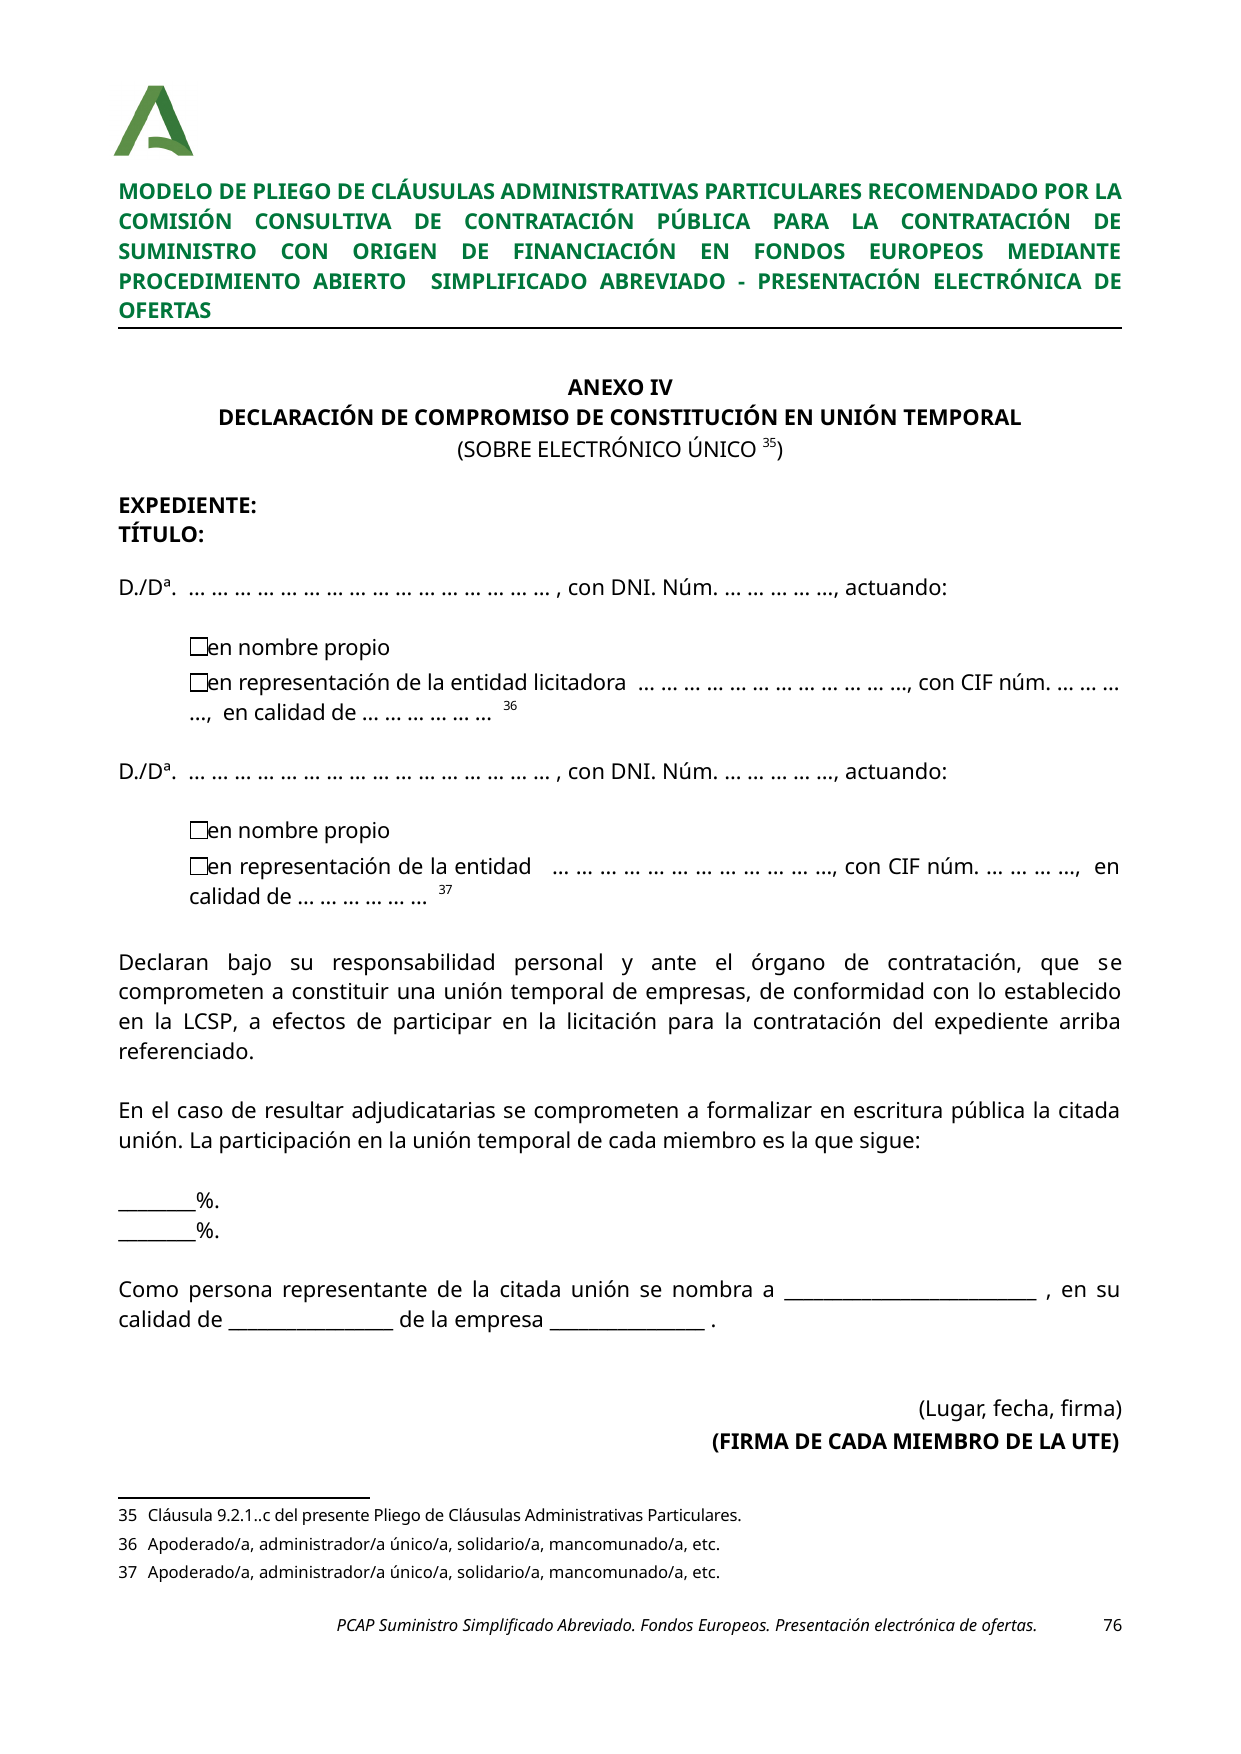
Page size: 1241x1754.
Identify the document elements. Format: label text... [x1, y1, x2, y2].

text Declaran bajo su responsabilidad personal y ante el órgano de contratación, que se comprometen a constituir una unión temporal de empresas, de conformidad con lo establecido en la LCSP, a efectos de participar en la licitación para la contratación del expediente arriba referenciado. [118, 947, 1122, 1066]
text en representación de la entidad … … … … … … … … … … … …, con CIF núm. … … … …, en calidad de … … … … … … [189, 851, 1122, 911]
text Como persona representante de la citada unión se nombra a __________________________ , en su calidad de _________________ de la empresa ________________ . [118, 1274, 1122, 1334]
text (Lugar, fecha, firma) [118, 1393, 1122, 1423]
text DECLARACIÓN DE COMPROMISO DE CONSTITUCIÓN EN UNIÓN TEMPORAL [118, 402, 1122, 431]
text ANEXO IV [118, 372, 1122, 402]
picture [109, 81, 198, 160]
text ________%. [118, 1185, 1122, 1215]
text EXPEDIENTE: [118, 490, 1122, 519]
text (FIRMA DE CADA MIEMBRO DE LA UTE) [118, 1423, 1122, 1459]
text en representación de la entidad licitadora … … … … … … … … … … … …, con CIF núm. … … … …, en calidad de … … … … … … [189, 667, 1122, 727]
text en nombre propio [189, 632, 1122, 661]
text en nombre propio [189, 815, 1122, 845]
text Apoderado/a, administrador/a único/a, solidario/a, mancomunado/a, etc. [118, 1532, 1122, 1555]
text Apoderado/a, administrador/a único/a, solidario/a, mancomunado/a, etc. [118, 1561, 1122, 1584]
text Cláusula 9.2.1..c del presente Pliego de Cláusulas Administrativas Particulares. [118, 1504, 1122, 1526]
text En el caso de resultar adjudicatarias se comprometen a formalizar en escritura pública la citada unión. La participación en la unión temporal de cada miembro es la que sigue: [118, 1096, 1122, 1155]
text MODELO DE PLIEGO DE CLÁUSULAS ADMINISTRATIVAS PARTICULARES RECOMENDADO POR LA COMISIÓN CONSULTIVA DE CONTRATACIÓN PÚBLICA PARA LA CONTRATACIÓN DE SUMINISTRO CON ORIGEN DE FINANCIACIÓN EN FONDOS EUROPEOS MEDIANTE PROCEDIMIENTO ABIERTO SIMPLIFICADO ABREVIADO - PRESENTACIÓN ELECTRÓNICA DE OFERTAS [118, 176, 1122, 327]
text (SOBRE ELECTRÓNICO ÚNICO ) [118, 431, 1122, 467]
text ________%. [118, 1215, 1122, 1244]
text D./Dª. … … … … … … … … … … … … … … … … , con DNI. Núm. … … … … …, actuando: [118, 756, 1122, 786]
text D./Dª. … … … … … … … … … … … … … … … … , con DNI. Núm. … … … … …, actuando: [118, 572, 1122, 602]
text TÍTULO: [118, 519, 1122, 549]
